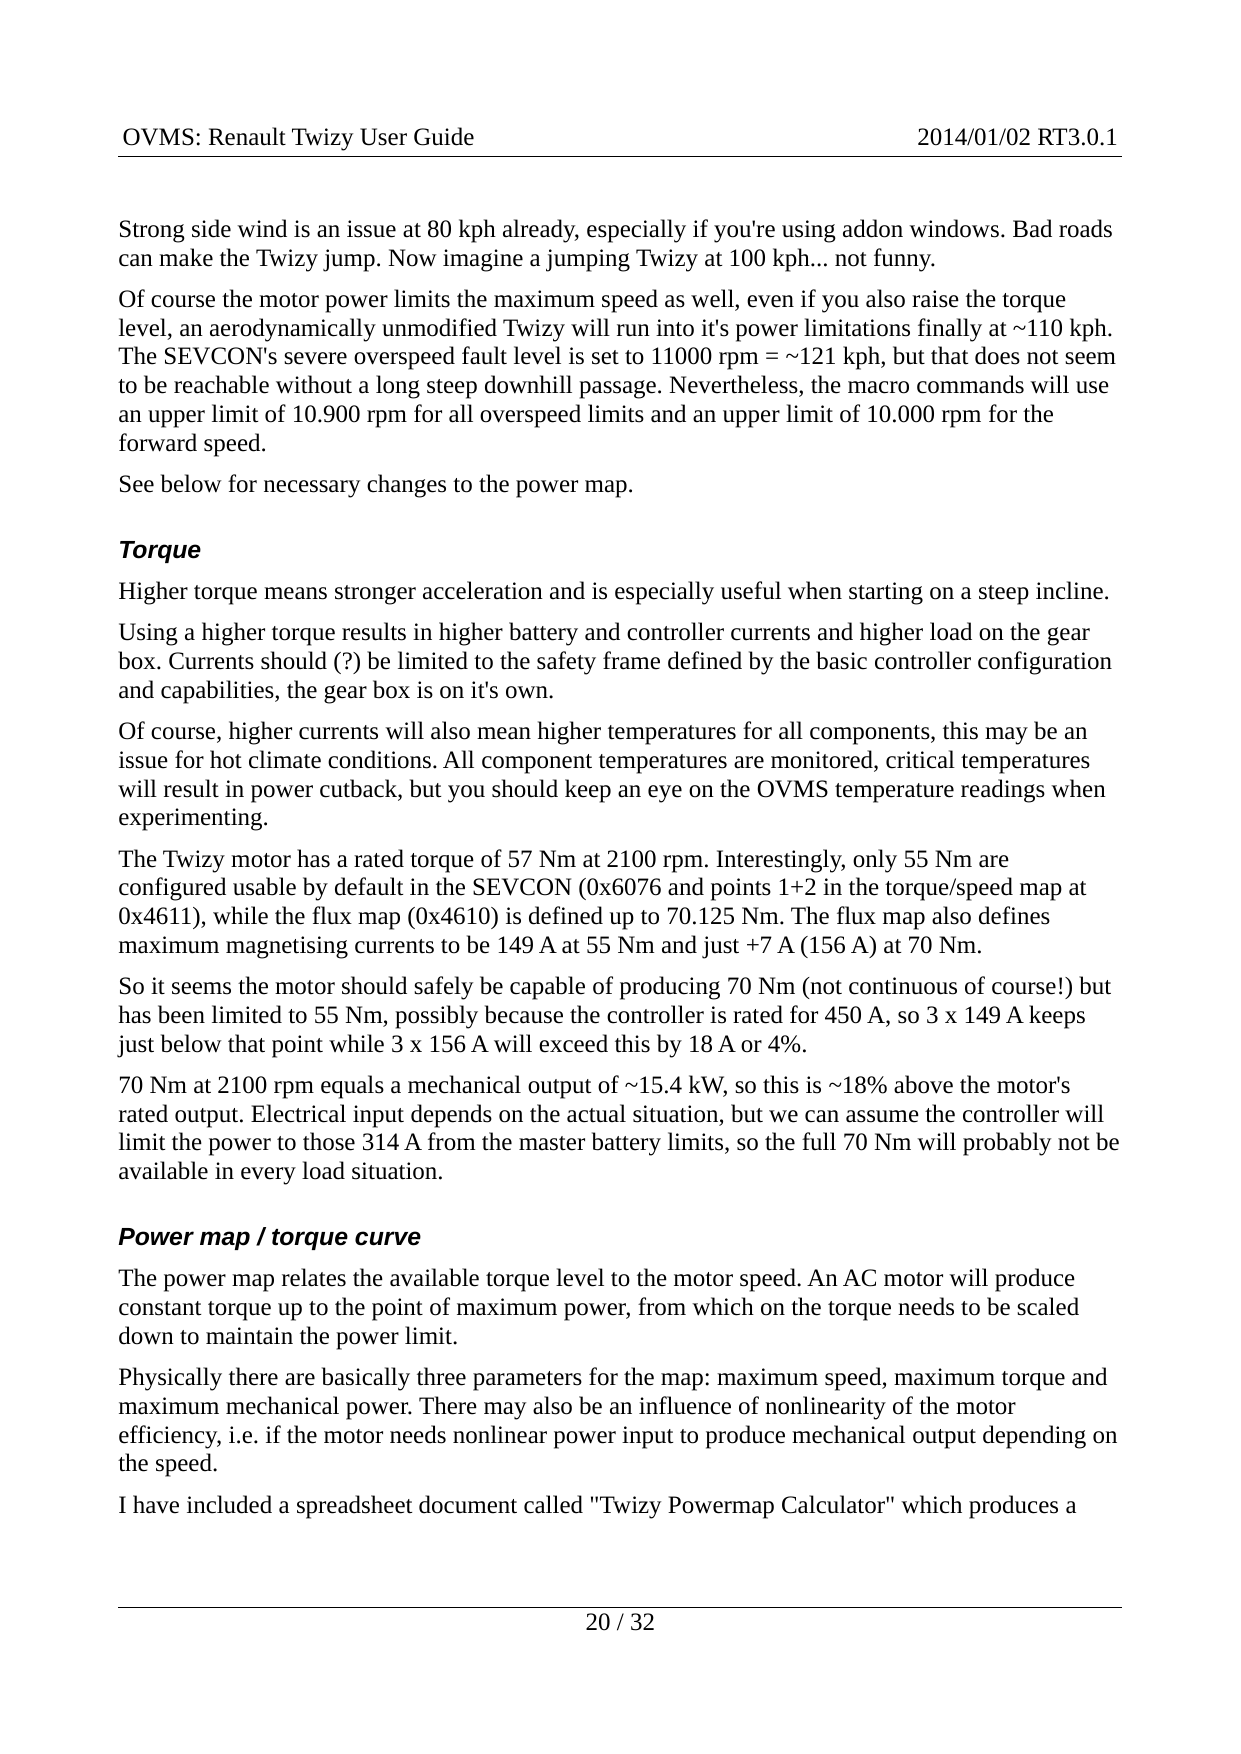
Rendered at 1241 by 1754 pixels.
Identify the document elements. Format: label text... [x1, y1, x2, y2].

text Physically there are basically three parameters for the map: maximum speed, maximum torque and maximum mechanical power. There may also be an influence of nonlinearity of the motor efficiency, i.e. if the motor needs nonlinear power input to produce mechanical output depending on the speed. [118, 1362, 1122, 1477]
subtitle Torque [118, 535, 1122, 564]
text Of course the motor power limits the maximum speed as well, even if you also raise the torque level, an aerodynamically unmodified Twizy will run into it's power limitations finally at ~110 kph. The SEVCON's severe overspeed fault level is set to 11000 rpm = ~121 kph, but that does not seem to be reachable without a long steep downhill passage. Nevertheless, the macro commands will use an upper limit of 10.900 rpm for all overspeed limits and an upper limit of 10.000 rpm for the forward speed. [118, 284, 1122, 456]
text The power map relates the available torque level to the motor speed. An AC motor will produce constant torque up to the point of maximum power, from which on the torque needs to be scaled down to maintain the power limit. [118, 1263, 1122, 1350]
text I have included a spreadsheet document called "Twizy Powermap Calculator" which produces a [118, 1490, 1122, 1518]
text Using a higher torque results in higher battery and controller currents and higher load on the gear box. Currents should (?) be limited to the safety frame defined by the basic controller configuration and capabilities, the gear box is on it's own. [118, 617, 1122, 704]
text Strong side wind is an issue at 80 kph already, especially if you're using addon windows. Bad roads can make the Twizy jump. Now imagine a jumping Twizy at 100 kph... not funny. [118, 214, 1122, 271]
text So it seems the motor should safely be capable of producing 70 Nm (not continuous of course!) but has been limited to 55 Nm, possibly because the controller is rated for 450 A, so 3 x 149 A keeps just below that point while 3 x 156 A will exceed this by 18 A or 4%. [118, 971, 1122, 1057]
text 70 Nm at 2100 rpm equals a mechanical output of ~15.4 kW, so this is ~18% above the motor's rated output. Electrical input depends on the actual situation, but we can assume the controller will limit the power to those 314 A from the master battery limits, so the full 70 Nm will probably not be available in every load situation. [118, 1070, 1122, 1185]
subtitle Power map / torque curve [118, 1222, 1122, 1251]
text Of course, higher currents will also mean higher temperatures for all components, this may be an issue for hot climate conditions. All component temperatures are monitored, critical temperatures will result in power cutback, but you should keep an eye on the OVMS temperature readings when experimenting. [118, 716, 1122, 831]
text Higher torque means stronger acceleration and is especially useful when starting on a steep incline. [118, 576, 1122, 605]
text The Twizy motor has a rated torque of 57 Nm at 2100 rpm. Interestingly, only 55 Nm are configured usable by default in the SEVCON (0x6076 and points 1+2 in the torque/speed map at 0x4611), while the flux map (0x4610) is defined up to 70.125 Nm. The flux map also defines maximum magnetising currents to be 149 A at 55 Nm and just +7 A (156 A) at 70 Nm. [118, 844, 1122, 959]
text See below for necessary changes to the power map. [118, 469, 1122, 498]
